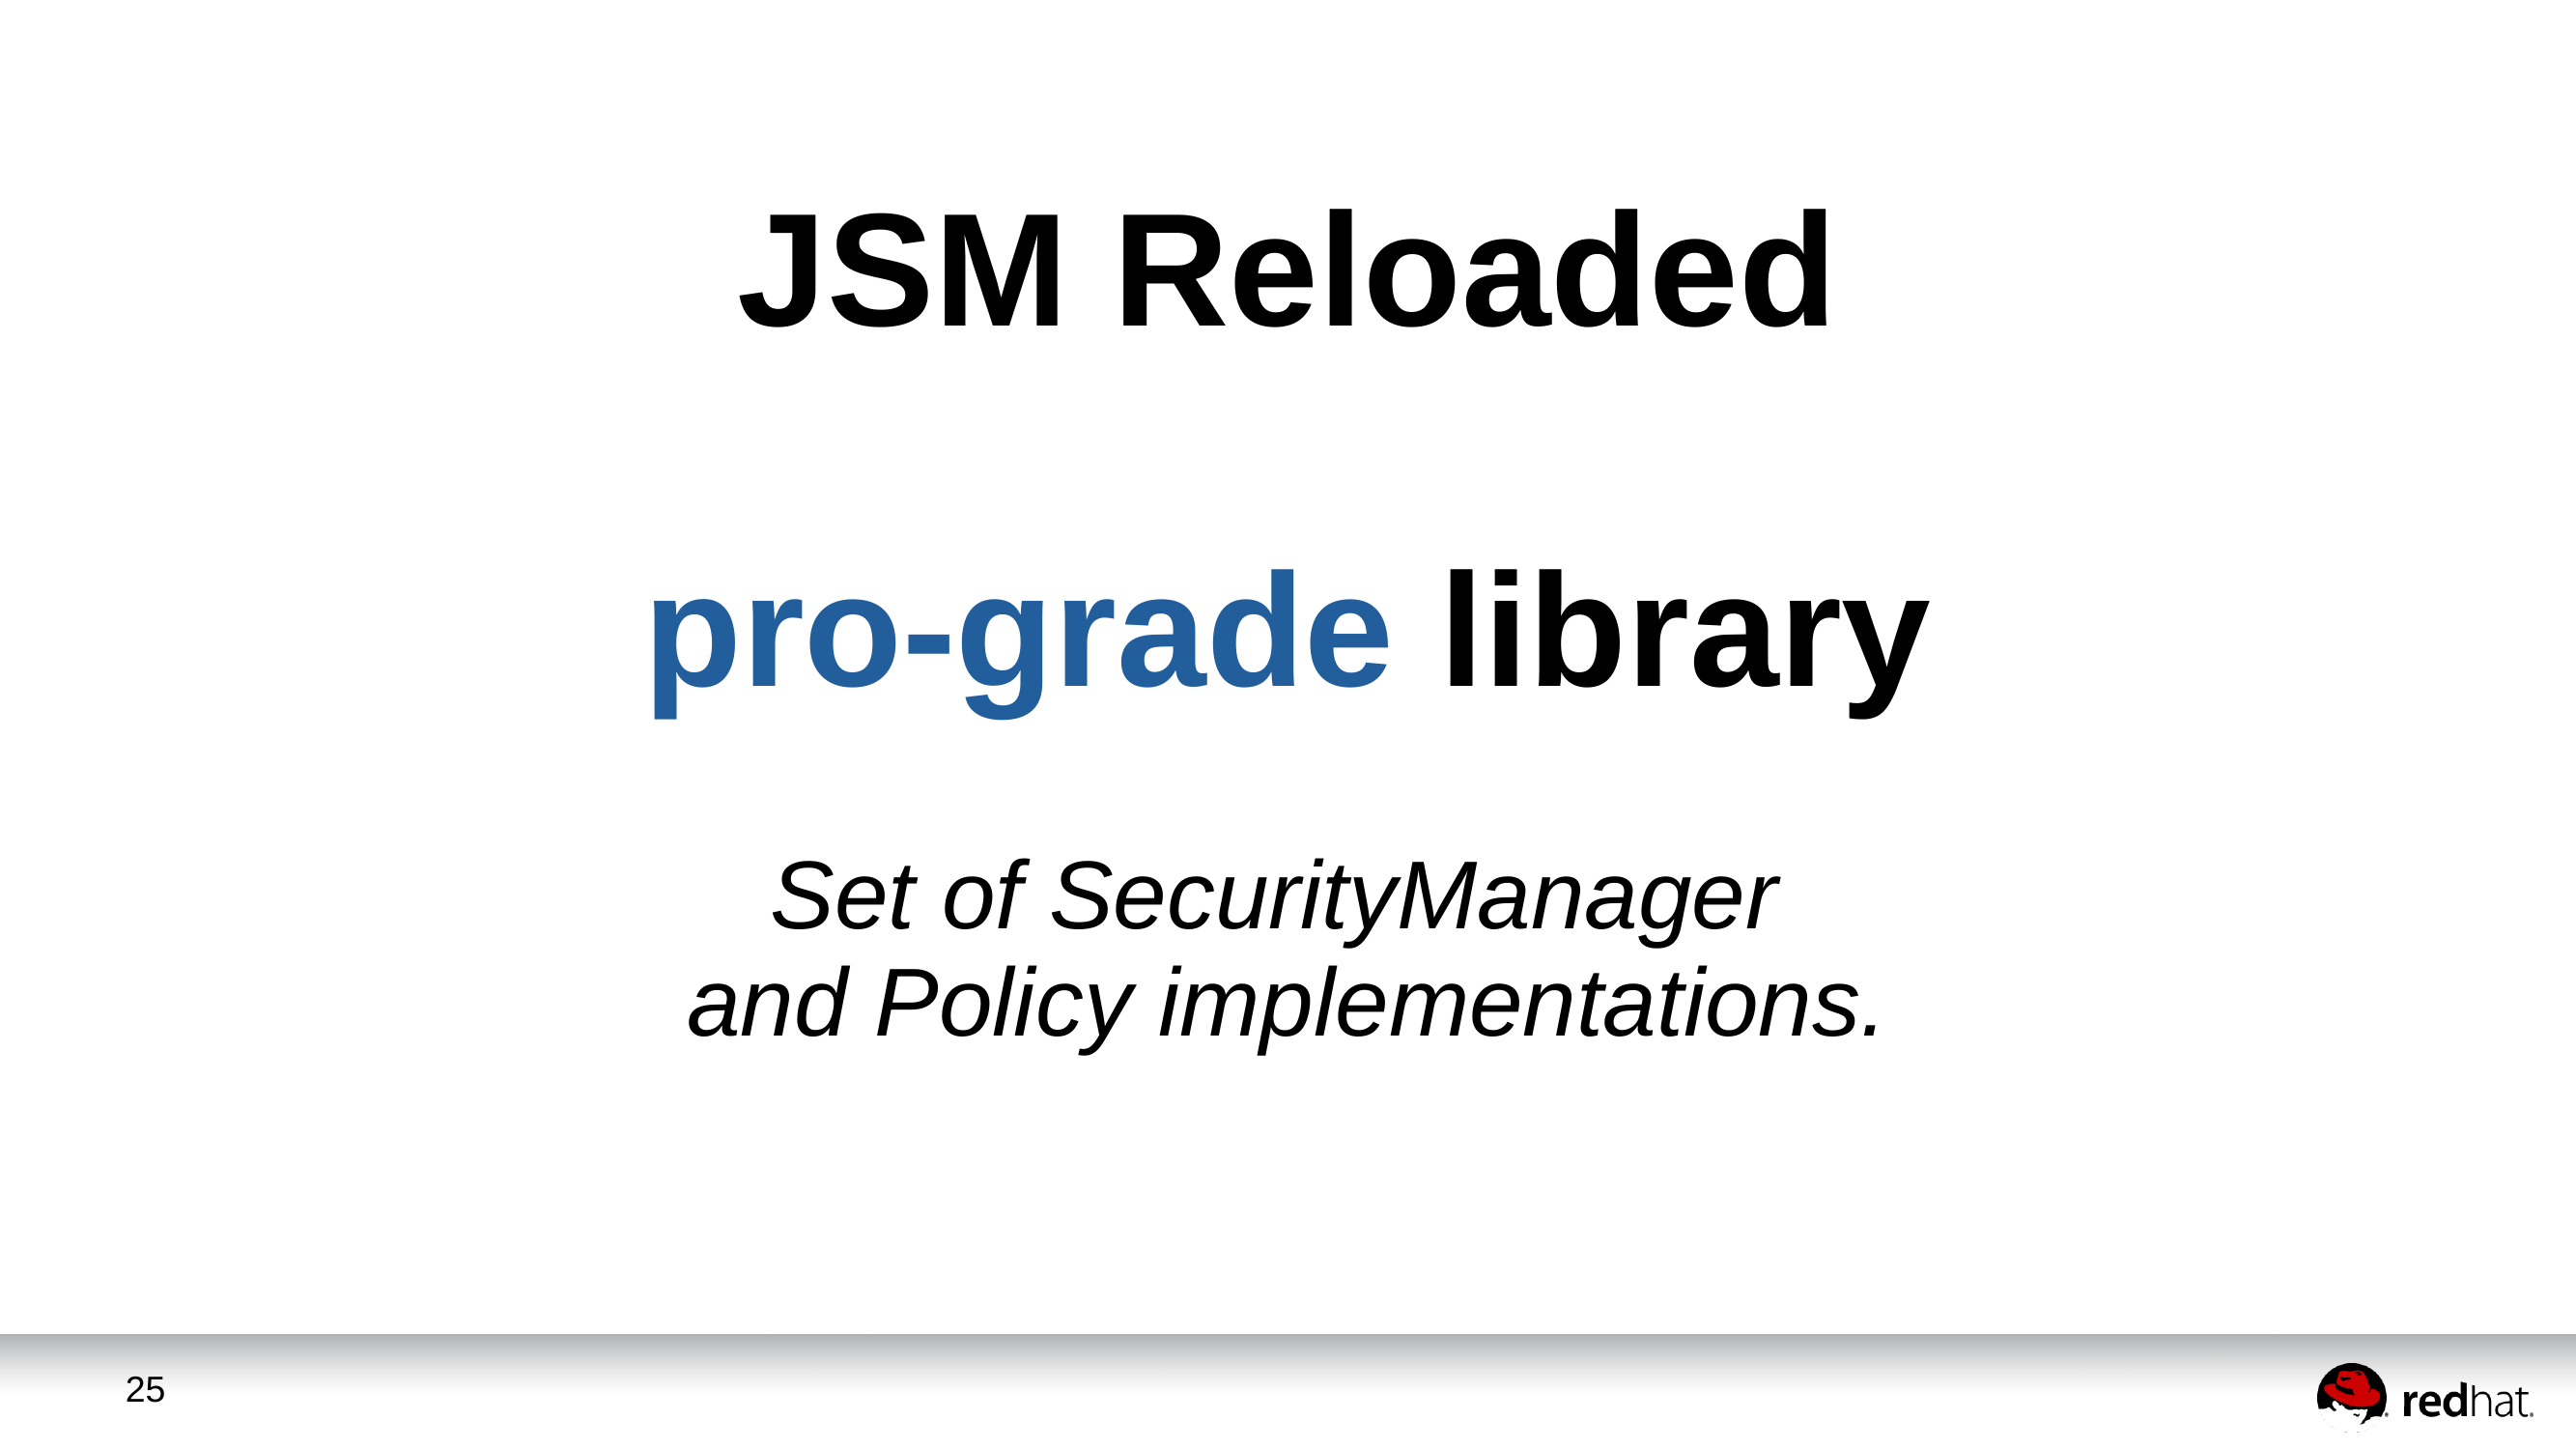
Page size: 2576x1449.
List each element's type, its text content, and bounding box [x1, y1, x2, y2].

subtitle JSM Reloaded pro-grade library Set of SecurityManager and Policy implementations. [128, 57, 2448, 1179]
picture [0, 1334, 2576, 1445]
